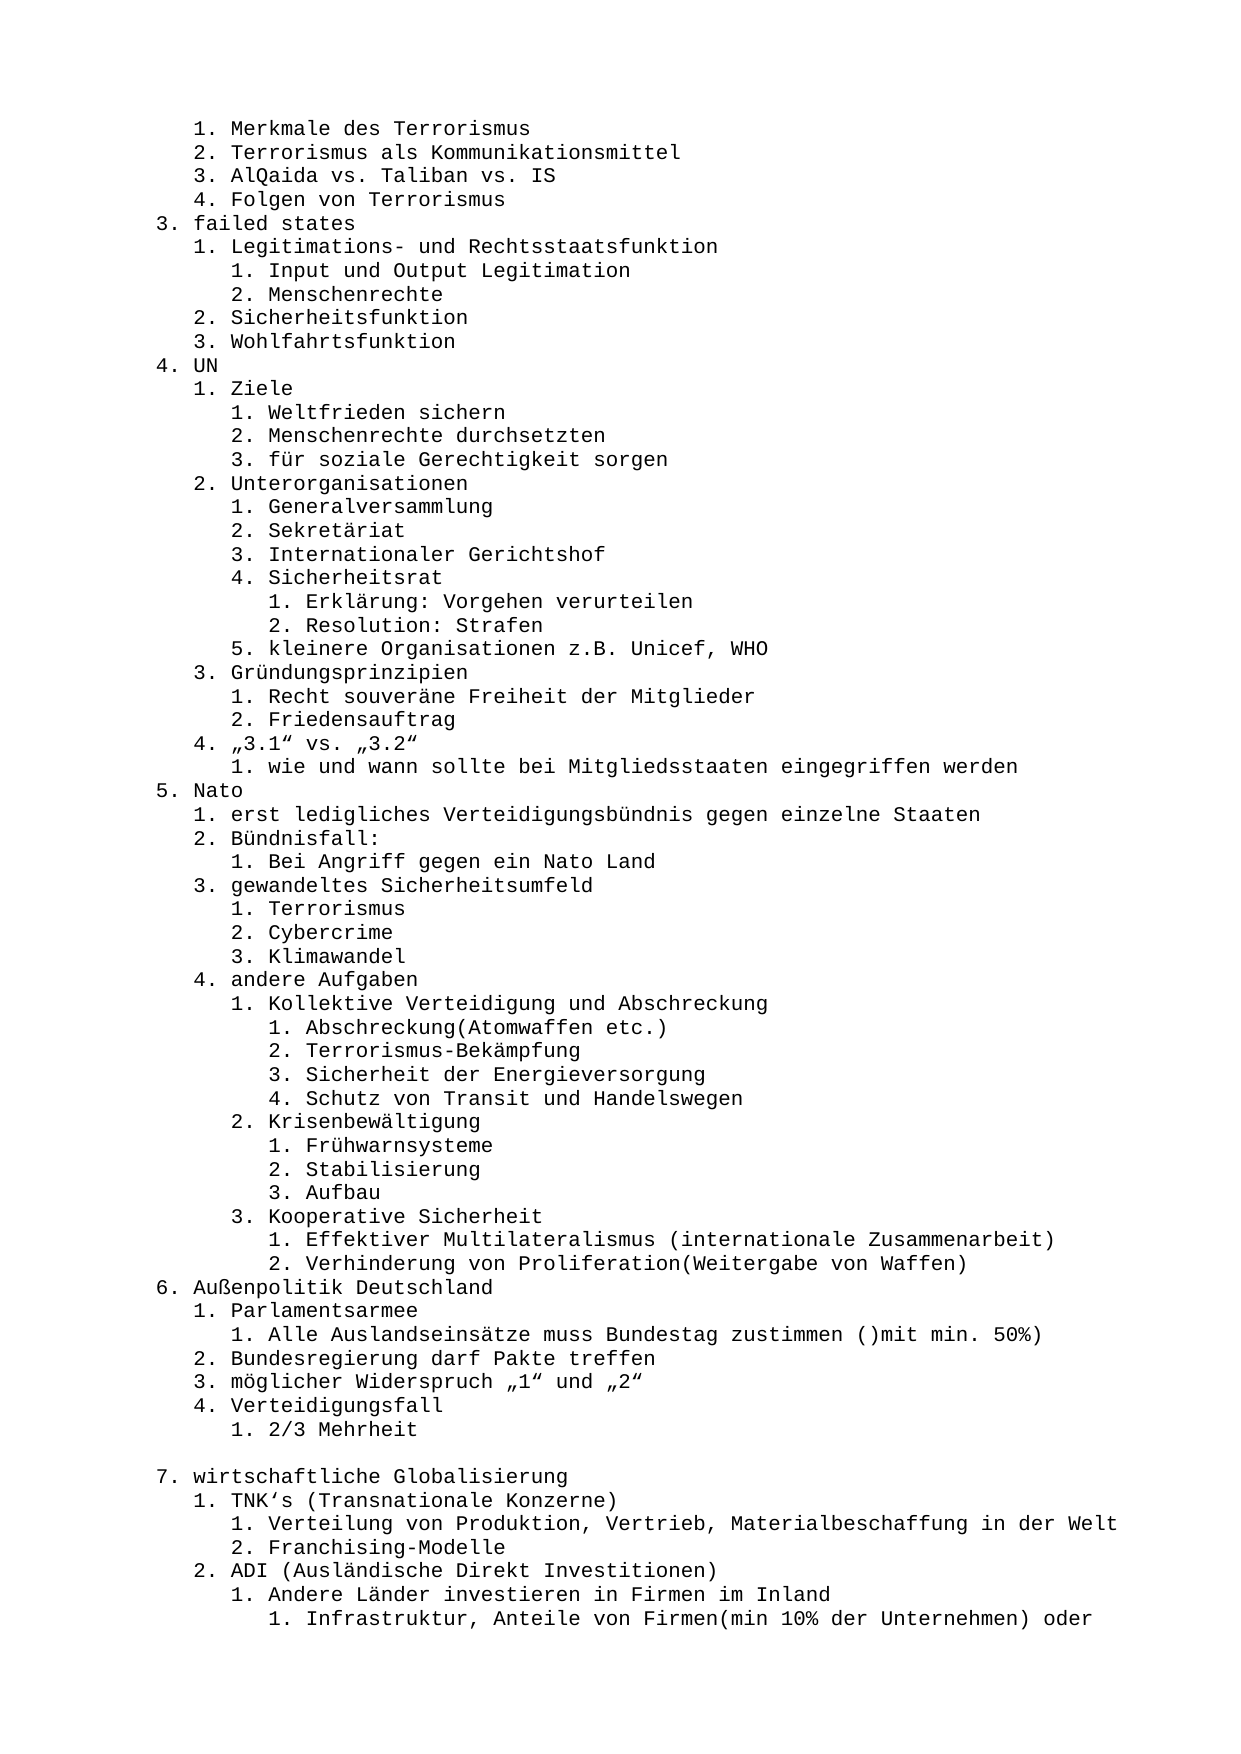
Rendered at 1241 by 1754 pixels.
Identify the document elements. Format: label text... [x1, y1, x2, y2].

list erst ledigliches Verteidigungsbündnis gegen einzelne Staaten [193, 804, 1122, 827]
list Friedensauftrag [231, 709, 1122, 733]
list Sicherheit der Energieversorgung [268, 1064, 1122, 1088]
list TNK‘s (Transnationale Konzerne) [193, 1489, 1122, 1513]
list Folgen von Terrorismus [193, 189, 1122, 213]
list Andere Länder investieren in Firmen im Inland [231, 1584, 1122, 1608]
list Ziele [193, 378, 1122, 402]
list Aufbau [268, 1182, 1122, 1206]
list Bündnisfall: [193, 827, 1122, 851]
list möglicher Widerspruch „1“ und „2“ [193, 1371, 1122, 1395]
list ADI (Ausländische Direkt Investitionen) [193, 1561, 1122, 1584]
list Krisenbewältigung [231, 1111, 1122, 1135]
list Außenpolitik Deutschland [156, 1277, 1122, 1300]
list Bundesregierung darf Pakte treffen [193, 1348, 1122, 1371]
list gewandeltes Sicherheitsumfeld [193, 875, 1122, 898]
list Terrorismus als Kommunikationsmittel [193, 142, 1122, 165]
list Generalversammlung [231, 496, 1122, 520]
list Kooperative Sicherheit [231, 1206, 1122, 1229]
list Menschenrechte durchsetzten [231, 426, 1122, 449]
list 2/3 Mehrheit [231, 1419, 1122, 1442]
list Erklärung: Vorgehen verurteilen [268, 591, 1122, 615]
list Verhinderung von Proliferation(Weitergabe von Waffen) [268, 1253, 1122, 1277]
list Klimawandel [231, 946, 1122, 969]
list Effektiver Multilateralismus (internationale Zusammenarbeit) [268, 1229, 1122, 1253]
list andere Aufgaben [193, 969, 1122, 993]
list Terrorismus [231, 898, 1122, 922]
list Stabilisierung [268, 1158, 1122, 1182]
list kleinere Organisationen z.B. Unicef, WHO [231, 638, 1122, 662]
list AlQaida vs. Taliban vs. IS [193, 165, 1122, 189]
list Abschreckung(Atomwaffen etc.) [268, 1017, 1122, 1040]
list Kollektive Verteidigung und Abschreckung [231, 993, 1122, 1017]
list UN [156, 354, 1122, 378]
list failed states [156, 213, 1122, 236]
list Verteilung von Produktion, Vertrieb, Materialbeschaffung in der Welt [231, 1513, 1122, 1537]
list Input und Output Legitimation [231, 260, 1122, 284]
list „3.1“ vs. „3.2“ [193, 733, 1122, 757]
list Sekretäriat [231, 520, 1122, 544]
list für soziale Gerechtigkeit sorgen [231, 449, 1122, 473]
list Schutz von Transit und Handelswegen [268, 1088, 1122, 1111]
list Nato [156, 780, 1122, 804]
list Sicherheitsrat [231, 567, 1122, 591]
list Bei Angriff gegen ein Nato Land [231, 851, 1122, 875]
list Menschenrechte [231, 284, 1122, 307]
list Infrastruktur, Anteile von Firmen(min 10% der Unternehmen) oder [268, 1608, 1122, 1631]
list Alle Auslandseinsätze muss Bundestag zustimmen ()mit min. 50%) [231, 1324, 1122, 1348]
list Parlamentsarmee [193, 1300, 1122, 1324]
list Recht souveräne Freiheit der Mitglieder [231, 686, 1122, 709]
list wie und wann sollte bei Mitgliedsstaaten eingegriffen werden [231, 757, 1122, 780]
list Merkmale des Terrorismus [193, 118, 1122, 142]
list wirtschaftliche Globalisierung [156, 1466, 1122, 1489]
list Frühwarnsysteme [268, 1135, 1122, 1158]
list Cybercrime [231, 922, 1122, 946]
list Legitimations- und Rechtsstaatsfunktion [193, 236, 1122, 260]
list Internationaler Gerichtshof [231, 544, 1122, 567]
list Verteidigungsfall [193, 1395, 1122, 1419]
list Gründungsprinzipien [193, 662, 1122, 686]
list Unterorganisationen [193, 473, 1122, 496]
list Terrorismus-Bekämpfung [268, 1040, 1122, 1064]
list Wohlfahrtsfunktion [193, 331, 1122, 354]
list Sicherheitsfunktion [193, 307, 1122, 331]
list Resolution: Strafen [268, 615, 1122, 638]
list Franchising-Modelle [231, 1537, 1122, 1561]
list Weltfrieden sichern [231, 402, 1122, 426]
